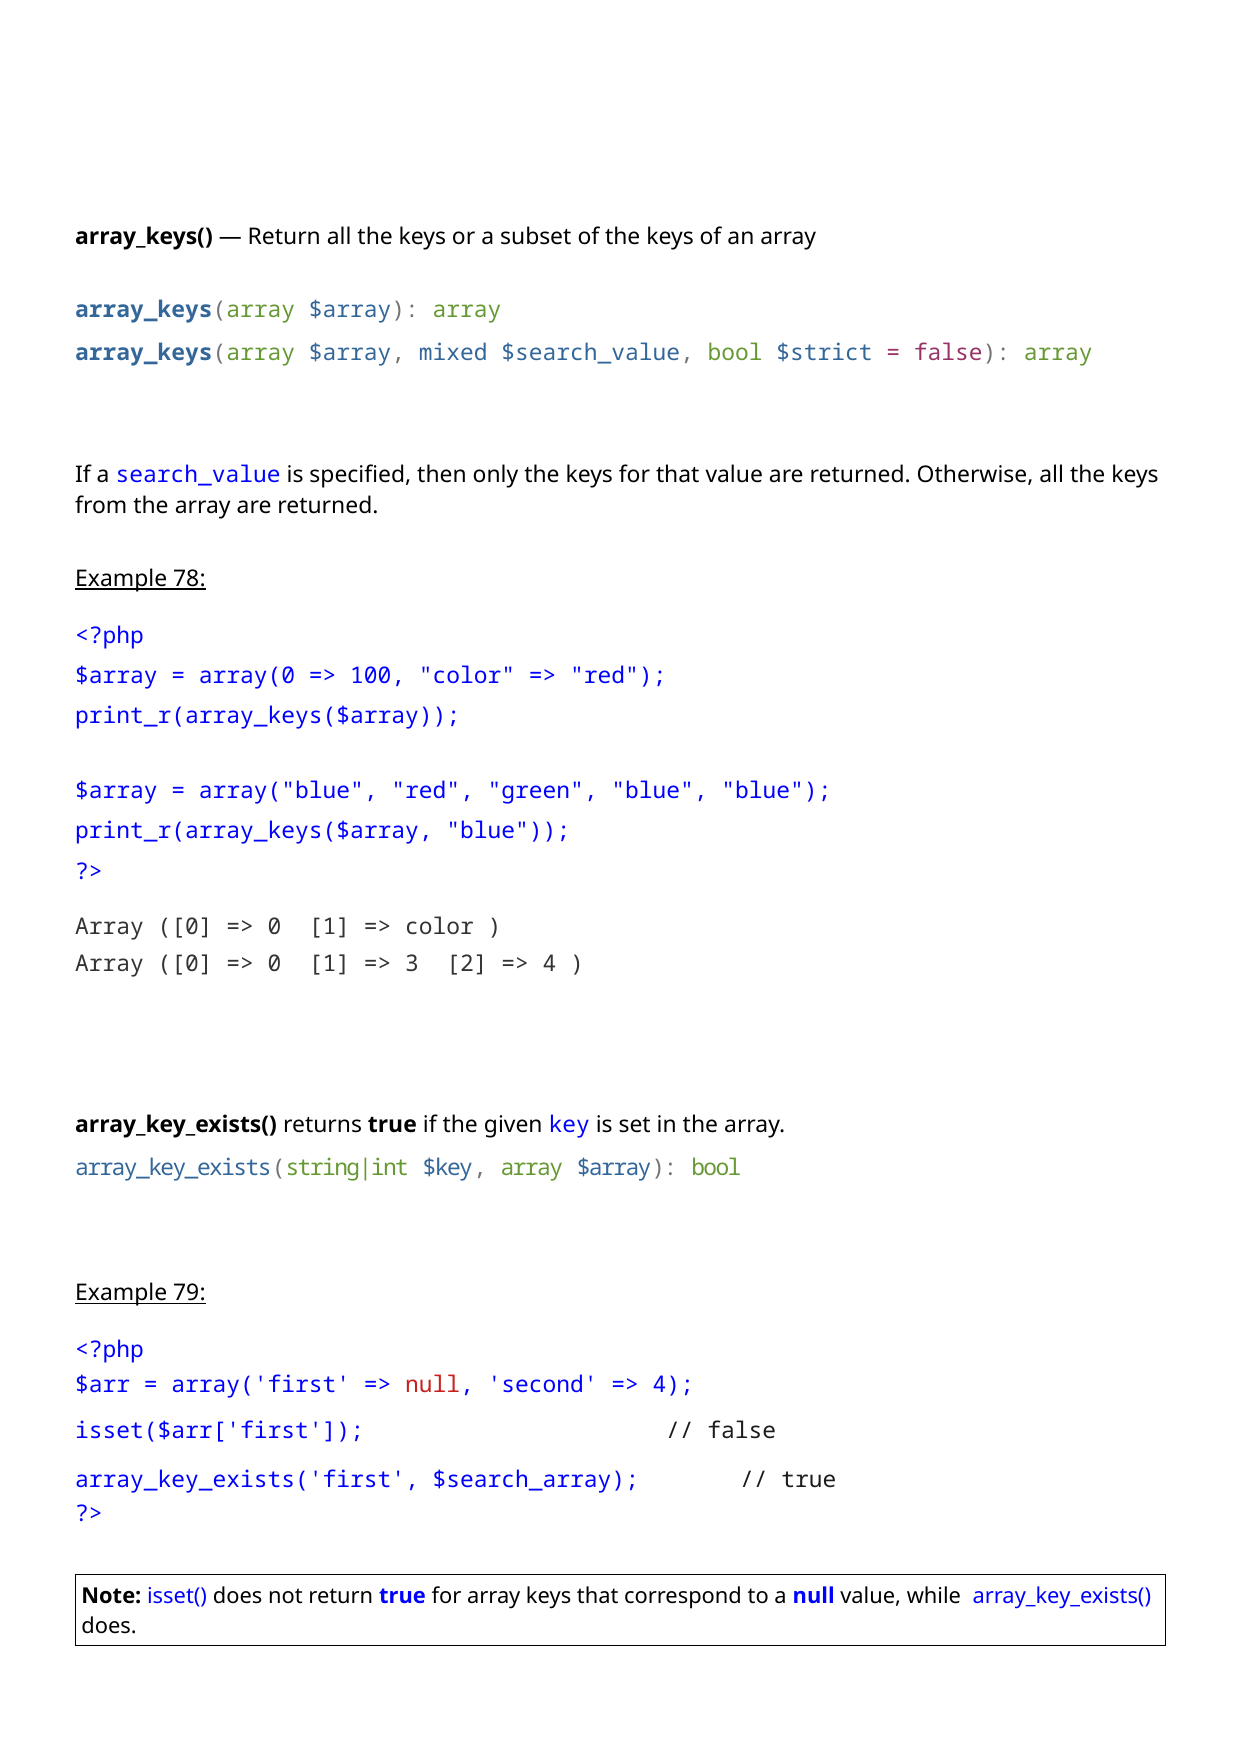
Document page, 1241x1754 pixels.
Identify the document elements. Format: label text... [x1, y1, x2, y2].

text ?> [75, 855, 1166, 886]
text <?php [75, 1333, 1166, 1364]
text Note: isset() does not return true for array keys that correspond to a null value, while array_key_exists() does. [76, 1575, 1165, 1645]
text print_r(array_keys($array)); [75, 699, 1166, 730]
text ?> [75, 1497, 1166, 1529]
text array_key_exists('first', $search_array); // true [75, 1463, 1166, 1494]
text array_key_exists(string|int $key, array $array): bool [75, 1151, 1166, 1183]
text array_keys() — Return all the keys or a subset of the keys of an array [75, 220, 1166, 251]
text $arr = array('first' => null, 'second' => 4); [75, 1368, 1166, 1399]
text array_key_exists() returns true if the given key is set in the array. [75, 1108, 1166, 1139]
text array_keys(array $array, mixed $search_value, bool $strict = false): array [75, 336, 1166, 367]
text $array = array(0 => 100, "color" => "red"); [75, 659, 1166, 690]
text <?php [75, 619, 1166, 650]
text If a search_value is specified, then only the keys for that value are returned. Otherwise, all the keys from the array are returned. [75, 458, 1166, 520]
text $array = array("blue", "red", "green", "blue", "blue"); [75, 774, 1166, 806]
text Example 78: [75, 562, 1166, 593]
text Array ([0] => 0 [1] => color ) [75, 910, 1166, 941]
text isset($arr['first']); // false [75, 1414, 1166, 1445]
text Example 79: [75, 1276, 1166, 1308]
text print_r(array_keys($array, "blue")); [75, 814, 1166, 846]
text Array ([0] => 0 [1] => 3 [2] => 4 ) [75, 947, 1166, 978]
text array_keys(array $array): array [75, 293, 1166, 324]
